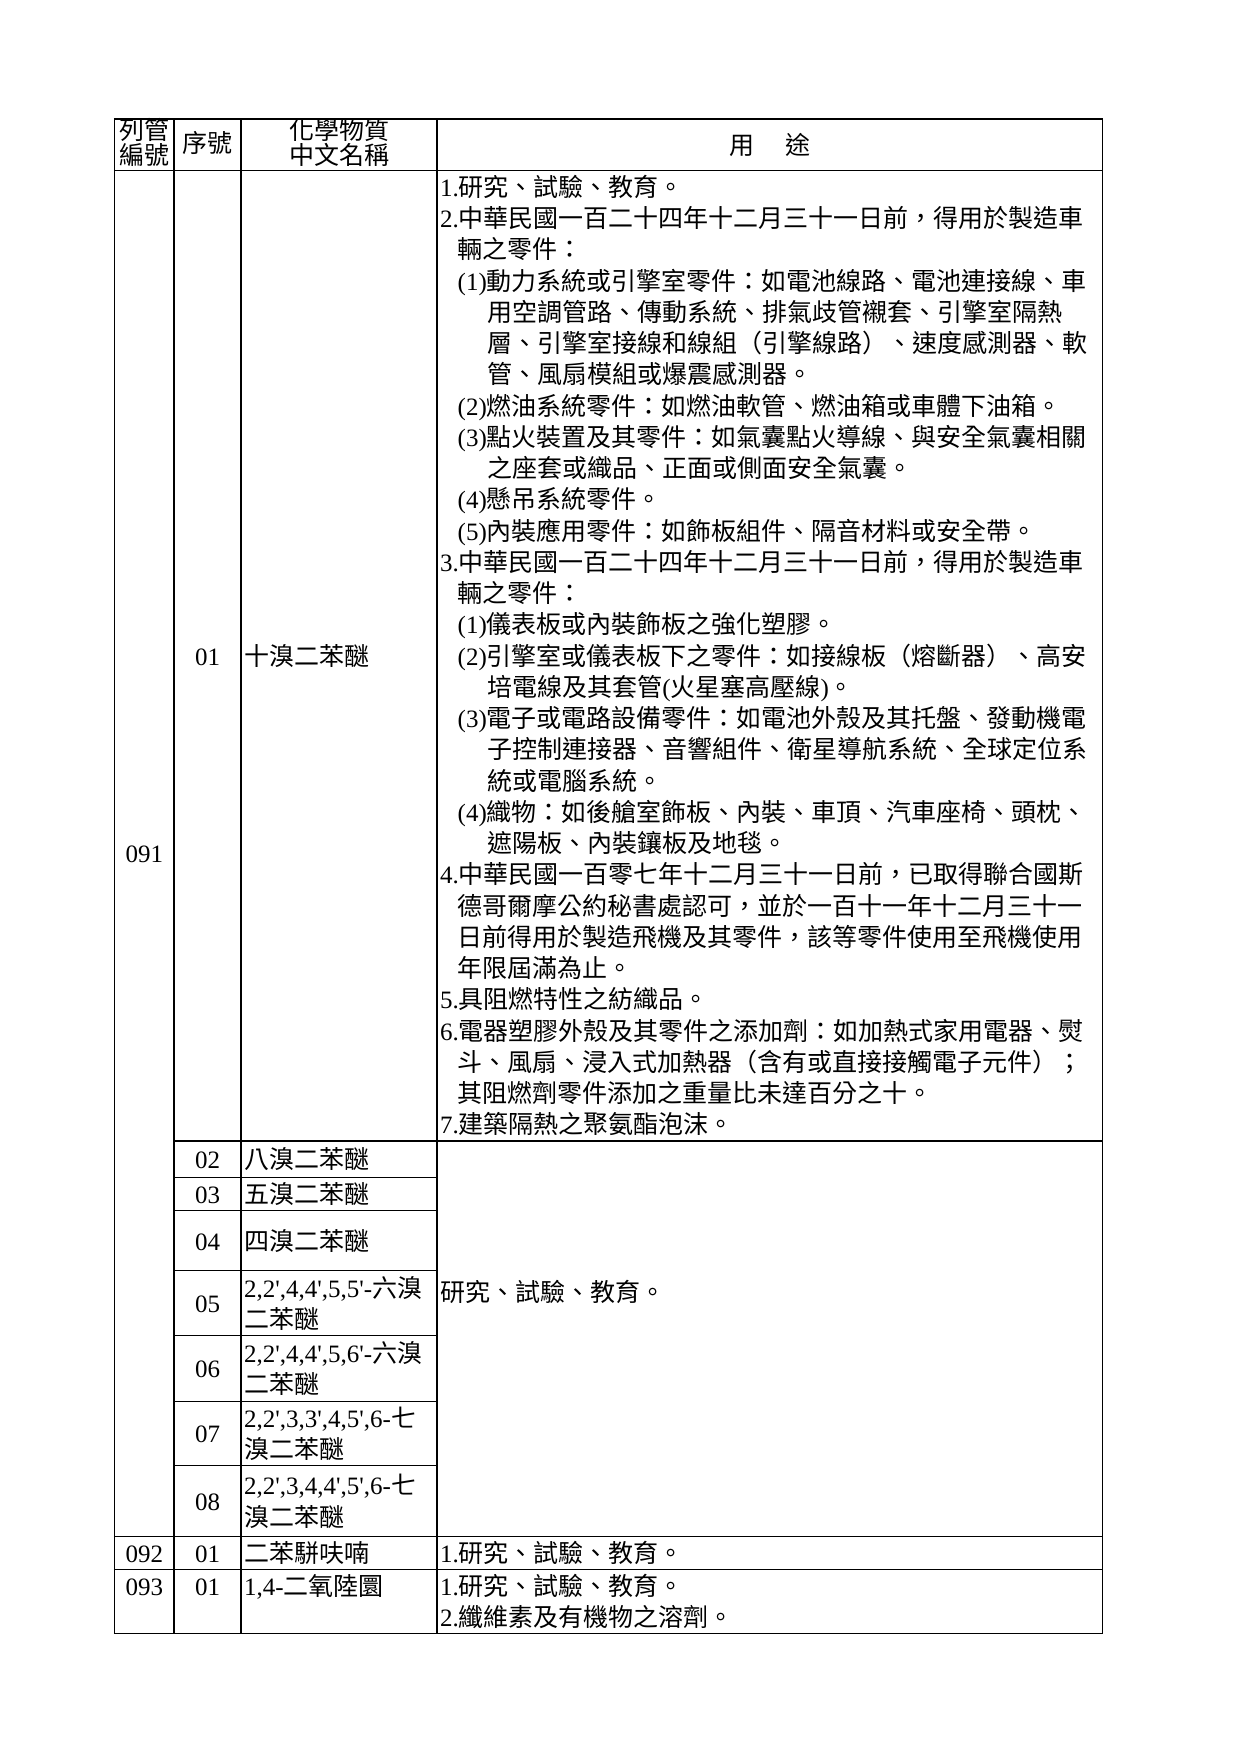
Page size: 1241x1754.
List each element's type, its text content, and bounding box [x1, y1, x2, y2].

table_cell 1.研究、試驗、教育。 [438, 1537, 1102, 1568]
table_cell 093 [115, 1570, 173, 1632]
table_cell 八溴二苯醚 [242, 1142, 436, 1177]
table_cell 研究、試驗、教育。 [438, 1142, 1102, 1536]
table_cell 2,2',4,4',5,6'-六溴二苯醚 [242, 1336, 436, 1401]
table_header 列管編號 [115, 120, 173, 170]
table_cell 1.研究、試驗、教育。 2.纖維素及有機物之溶劑。 [438, 1570, 1102, 1632]
table_cell 02 [175, 1142, 240, 1177]
table_header 用途 [438, 120, 1102, 170]
table_cell 091 [115, 171, 173, 1536]
table_header 序號 [175, 120, 240, 170]
table_header 化學物質 中文名稱 [242, 120, 436, 170]
table_cell 01 [175, 1537, 240, 1568]
table_cell 2,2',3,4,4',5',6-七溴二苯醚 [242, 1466, 436, 1536]
table_cell 03 [175, 1178, 240, 1210]
table_cell 07 [175, 1402, 240, 1465]
table_cell 1,4-二氧陸圜 [242, 1570, 436, 1632]
table_cell 08 [175, 1466, 240, 1536]
table_cell 二苯駢呋喃 [242, 1537, 436, 1568]
table_cell 01 [175, 171, 240, 1140]
table_cell 1.研究、試驗、教育。 2.中華民國一百二十四年十二月三十一日前，得用於製造車輛之零件： (1)動力系統或引擎室零件：如電池線路、電池連接線、車用空調管路、傳動系統、排氣歧管襯套、引擎室隔熱層、引擎室接線和線組（引擎線路）、速度感測器、軟管、風扇模組或爆震感測器。 (2)燃油系統零件：如燃油軟管、燃油箱或車體下油箱。 (3)點火裝置及其零件：如氣囊點火導線、與安全氣囊相關之座套或織品、正面或側面安全氣囊。 (4)懸吊系統零件。 (5)內裝應用零件：如飾板組件、隔音材料或安全帶。 3.中華民國一百二十四年十二月三十一日前，得用於製造車輛之零件： (1)儀表板或內裝飾板之強化塑膠。 (2)引擎室或儀表板下之零件：如接線板（熔斷器）、高安培電線及其套管(火星塞高壓線)。 (3)電子或電路設備零件：如電池外殼及其托盤、發動機電子控制連接器、音響組件、衛星導航系統、全球定位系統或電腦系統。 (4)織物：如後艙室飾板、內裝、車頂、汽車座椅、頭枕、遮陽板、內裝鑲板及地毯。 4.中華民國一百零七年十二月三十一日前，已取得聯合國斯德哥爾摩公約秘書處認可，並於一百十一年十二月三十一日前得用於製造飛機及其零件，該等零件使用至飛機使用年限屆滿為止。 5.具阻燃特性之紡織品。 6.電器塑膠外殼及其零件之添加劑：如加熱式家用電器、熨斗、風扇、浸入式加熱器（含有或直接接觸電子元件）；其阻燃劑零件添加之重量比未達百分之十。 7.建築隔熱之聚氨酯泡沫。 [438, 171, 1102, 1140]
table_cell 06 [175, 1336, 240, 1401]
table_cell 五溴二苯醚 [242, 1178, 436, 1210]
table_cell 092 [115, 1537, 173, 1568]
table_cell 十溴二苯醚 [242, 171, 436, 1140]
table_cell 四溴二苯醚 [242, 1211, 436, 1270]
table_cell 2,2',3,3',4,5',6-七溴二苯醚 [242, 1402, 436, 1465]
table_cell 05 [175, 1271, 240, 1334]
table_cell 04 [175, 1211, 240, 1270]
table_cell 01 [175, 1570, 240, 1632]
table_cell 2,2',4,4',5,5'-六溴二苯醚 [242, 1271, 436, 1334]
